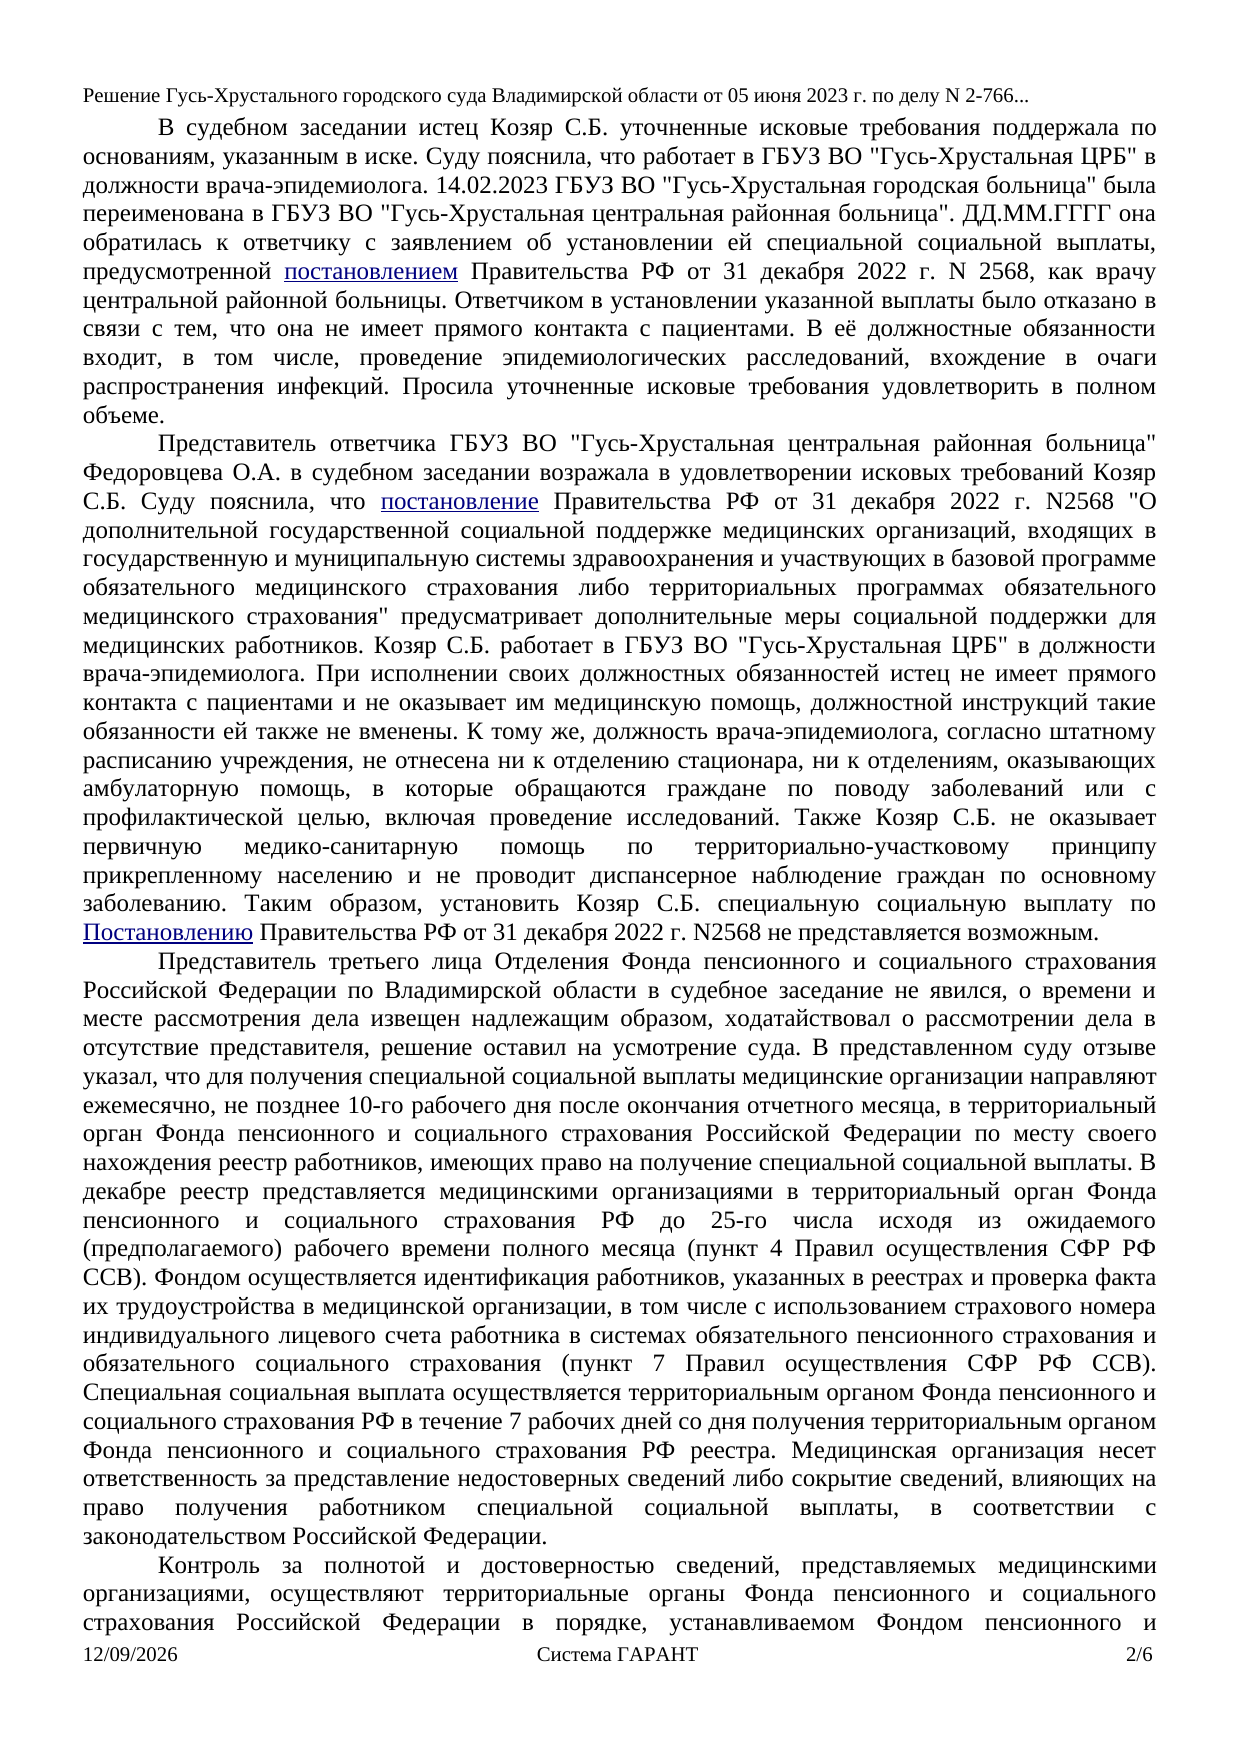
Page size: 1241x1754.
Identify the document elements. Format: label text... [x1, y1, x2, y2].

text Представитель ответчика ГБУЗ ВО "Гусь-Хрустальная центральная районная больница" Федоровцева О.А. в судебном заседании возражала в удовлетворении исковых требований Козяр С.Б. Суду пояснила, что постановление Правительства РФ от 31 декабря 2022 г. N2568 "О дополнительной государственной социальной поддержке медицинских организаций, входящих в государственную и муниципальную системы здравоохранения и участвующих в базовой программе обязательного медицинского страхования либо территориальных программах обязательного медицинского страхования" предусматривает дополнительные меры социальной поддержки для медицинских работников. Козяр С.Б. работает в ГБУЗ ВО "Гусь-Хрустальная ЦРБ" в должности врача-эпидемиолога. При исполнении своих должностных обязанностей истец не имеет прямого контакта с пациентами и не оказывает им медицинскую помощь, должностной инструкций такие обязанности ей также не вменены. К тому же, должность врача-эпидемиолога, согласно штатному расписанию учреждения, не отнесена ни к отделению стационара, ни к отделениям, оказывающих амбулаторную помощь, в которые обращаются граждане по поводу заболеваний или с профилактической целью, включая проведение исследований. Также Козяр С.Б. не оказывает первичную медико-санитарную помощь по территориально-участковому принципу прикрепленному населению и не проводит диспансерное наблюдение граждан по основному заболеванию. Таким образом, установить Козяр С.Б. специальную социальную выплату по Постановлению Правительства РФ от 31 декабря 2022 г. N2568 не представляется возможным. [83, 428, 1157, 946]
text Представитель третьего лица Отделения Фонда пенсионного и социального страхования Российской Федерации по Владимирской области в судебное заседание не явился, о времени и месте рассмотрения дела извещен надлежащим образом, ходатайствовал о рассмотрении дела в отсутствие представителя, решение оставил на усмотрение суда. В представленном суду отзыве указал, что для получения специальной социальной выплаты медицинские организации направляют ежемесячно, не позднее 10-го рабочего дня после окончания отчетного месяца, в территориальный орган Фонда пенсионного и социального страхования Российской Федерации по месту своего нахождения реестр работников, имеющих право на получение специальной социальной выплаты. В декабре реестр представляется медицинскими организациями в территориальный орган Фонда пенсионного и социального страхования РФ до 25-го числа исходя из ожидаемого (предполагаемого) рабочего времени полного месяца (пункт 4 Правил осуществления СФР РФ ССВ). Фондом осуществляется идентификация работников, указанных в реестрах и проверка факта их трудоустройства в медицинской организации, в том числе с использованием страхового номера индивидуального лицевого счета работника в системах обязательного пенсионного страхования и обязательного социального страхования (пункт 7 Правил осуществления СФР РФ ССВ). Специальная социальная выплата осуществляется территориальным органом Фонда пенсионного и социального страхования РФ в течение 7 рабочих дней со дня получения территориальным органом Фонда пенсионного и социального страхования РФ реестра. Медицинская организация несет ответственность за представление недостоверных сведений либо сокрытие сведений, влияющих на право получения работником специальной социальной выплаты, в соответствии с законодательством Российской Федерации. [83, 946, 1157, 1550]
text В судебном заседании истец Козяр С.Б. уточненные исковые требования поддержала по основаниям, указанным в иске. Суду пояснила, что работает в ГБУЗ ВО "Гусь-Хрустальная ЦРБ" в должности врача-эпидемиолога. 14.02.2023 ГБУЗ ВО "Гусь-Хрустальная городская больница" была переименована в ГБУЗ ВО "Гусь-Хрустальная центральная районная больница". ДД.ММ.ГГГГ она обратилась к ответчику с заявлением об установлении ей специальной социальной выплаты, предусмотренной постановлением Правительства РФ от 31 декабря 2022 г. N 2568, как врачу центральной районной больницы. Ответчиком в установлении указанной выплаты было отказано в связи с тем, что она не имеет прямого контакта с пациентами. В её должностные обязанности входит, в том числе, проведение эпидемиологических расследований, вхождение в очаги распространения инфекций. Просила уточненные исковые требования удовлетворить в полном объеме. [83, 112, 1157, 428]
text Контроль за полнотой и достоверностью сведений, представляемых медицинскими организациями, осуществляют территориальные органы Фонда пенсионного и социального страхования Российской Федерации в порядке, устанавливаемом Фондом пенсионного и [83, 1550, 1157, 1636]
